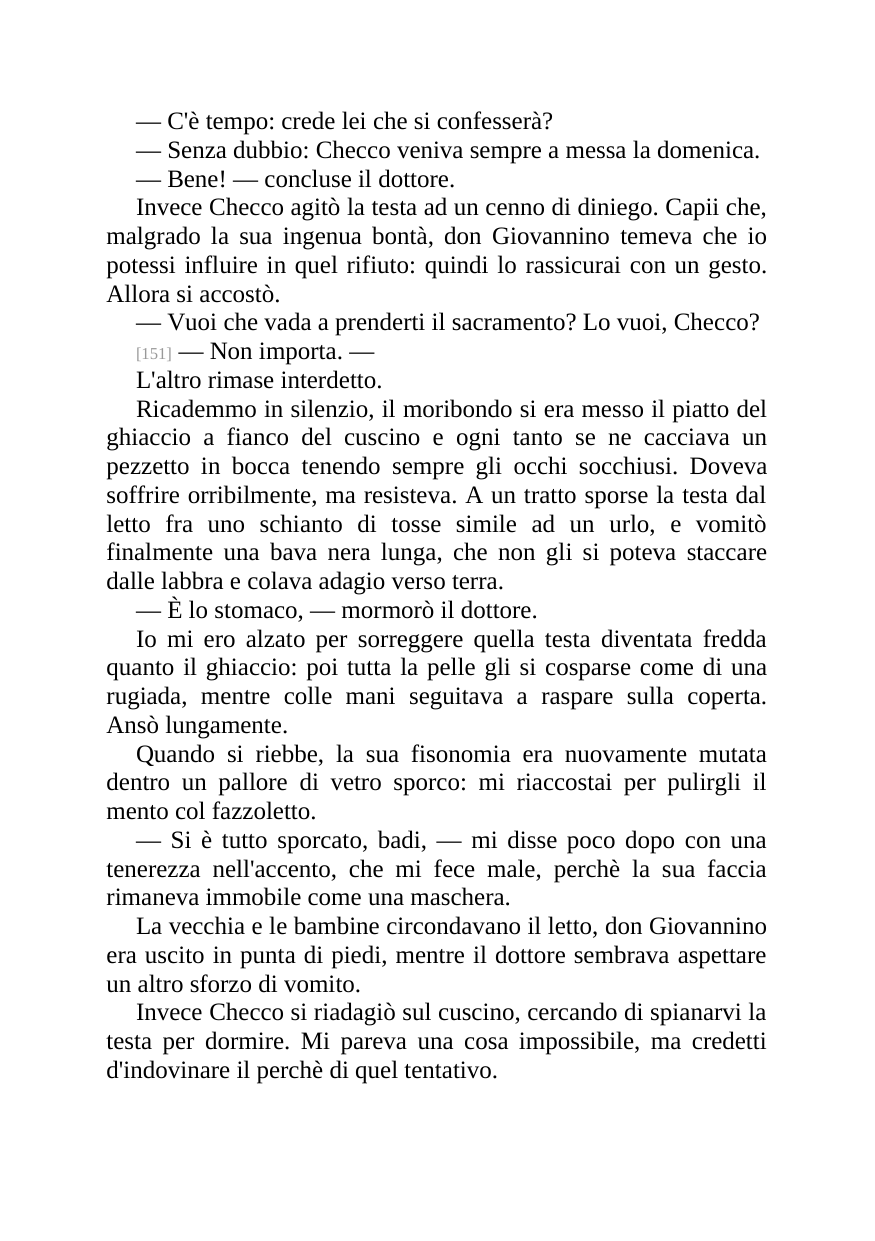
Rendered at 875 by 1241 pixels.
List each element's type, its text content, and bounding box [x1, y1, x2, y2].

text L'altro rimase interdetto. [106, 365, 768, 394]
text — Si è tutto sporcato, badi, — mi disse poco dopo con una tenerezza nell'accento, che mi fece male, perchè la sua faccia rimaneva immobile come una maschera. [106, 825, 768, 911]
text Ricademmo in silenzio, il moribondo si era messo il piatto del ghiaccio a fianco del cuscino e ogni tanto se ne cacciava un pezzetto in bocca tenendo sempre gli occhi socchiusi. Doveva soffrire orribilmente, ma resisteva. A un tratto sporse la testa dal letto fra uno schianto di tosse simile ad un urlo, e vomitò finalmente una bava nera lunga, che non gli si poteva staccare dalle labbra e colava adagio verso terra. [106, 394, 768, 595]
text Quando si riebbe, la sua fisonomia era nuovamente mutata dentro un pallore di vetro sporco: mi riaccostai per pulirgli il mento col fazzoletto. [106, 739, 768, 825]
text Invece Checco si riadagiò sul cuscino, cercando di spianarvi la testa per dormire. Mi pareva una cosa impossibile, ma credetti d'indovinare il perchè di quel tentativo. [106, 997, 768, 1084]
text Io mi ero alzato per sorreggere quella testa diventata fredda quanto il ghiaccio: poi tutta la pelle gli si cosparse come di una rugiada, mentre colle mani seguitava a raspare sulla coperta. Ansò lungamente. [106, 624, 768, 739]
text — È lo stomaco, — mormorò il dottore. [106, 595, 768, 624]
text La vecchia e le bambine circondavano il letto, don Giovannino era uscito in punta di piedi, mentre il dottore sembrava aspettare un altro sforzo di vomito. [106, 911, 768, 997]
text — Vuoi che vada a prenderti il sacramento? Lo vuoi, Checco? [106, 307, 768, 336]
text — Senza dubbio: Checco veniva sempre a messa la domenica. [106, 135, 768, 164]
text — Bene! — concluse il dottore. [106, 164, 768, 192]
text — C'è tempo: crede lei che si confesserà? [106, 106, 768, 135]
text [151] — Non importa. — [106, 336, 768, 365]
text Invece Checco agitò la testa ad un cenno di diniego. Capii che, malgrado la sua ingenua bontà, don Giovannino temeva che io potessi influire in quel rifiuto: quindi lo rassicurai con un gesto. Allora si accostò. [106, 192, 768, 307]
